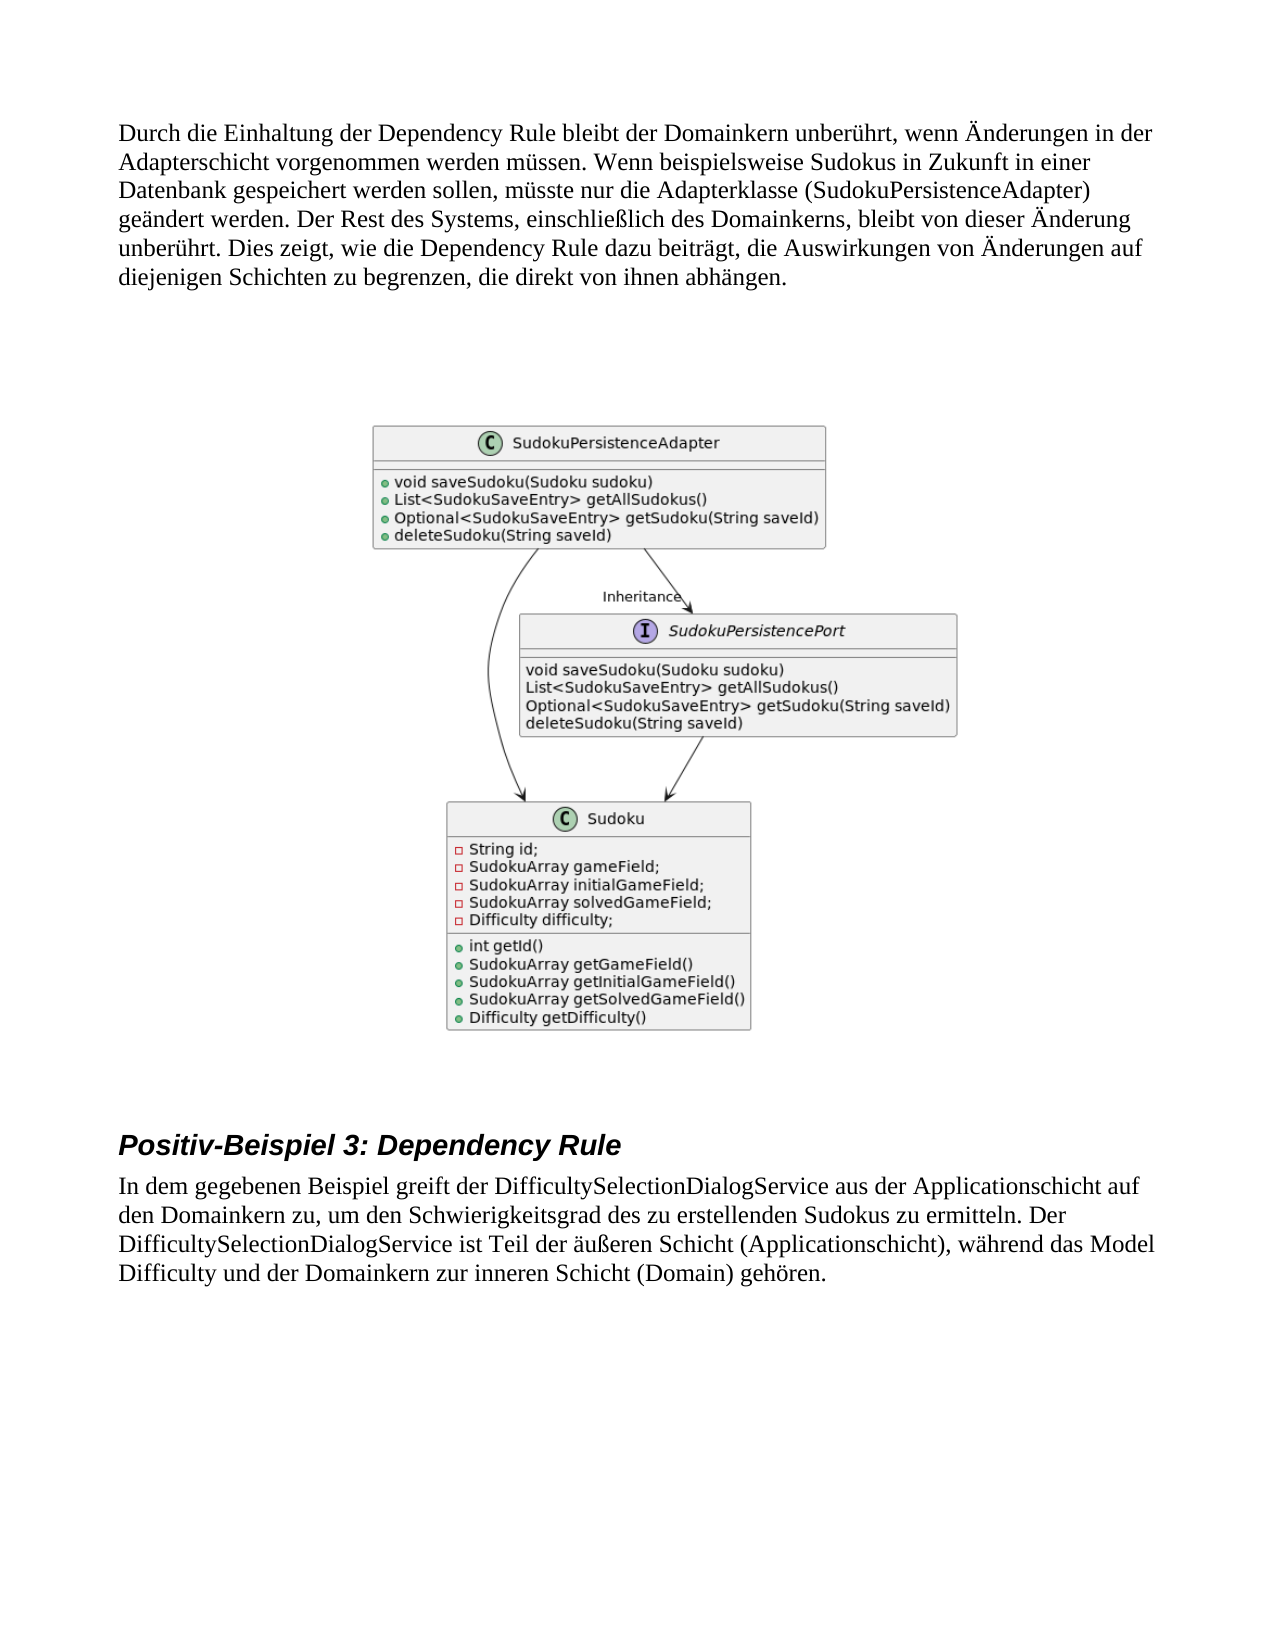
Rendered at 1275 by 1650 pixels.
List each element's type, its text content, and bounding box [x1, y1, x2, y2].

subtitle Positiv-Beispiel 3: Dependency Rule [118, 1127, 1157, 1161]
text Durch die Einhaltung der Dependency Rule bleibt der Domainkern unberührt, wenn Änderungen in der Adapterschicht vorgenommen werden müssen. Wenn beispielsweise Sudokus in Zukunft in einer Datenbank gespeichert werden sollen, müsste nur die Adapterklasse (SudokuPersistenceAdapter) geändert werden. Der Rest des Systems, einschließlich des Domainkerns, bleibt von dieser Änderung unberührt. Dies zeigt, wie die Dependency Rule dazu beiträgt, die Auswirkungen von Änderungen auf diejenigen Schichten zu begrenzen, die direkt von ihnen abhängen. [118, 118, 1157, 291]
text In dem gegebenen Beispiel greift der DifficultySelectionDialogService aus der Applicationschicht auf den Domainkern zu, um den Schwierigkeitsgrad des zu erstellenden Sudokus zu ermitteln. Der DifficultySelectionDialogService ist Teil der äußeren Schicht (Applicationschicht), während das Model Difficulty und der Domainkern zur inneren Schicht (Domain) gehören. [118, 1171, 1157, 1286]
